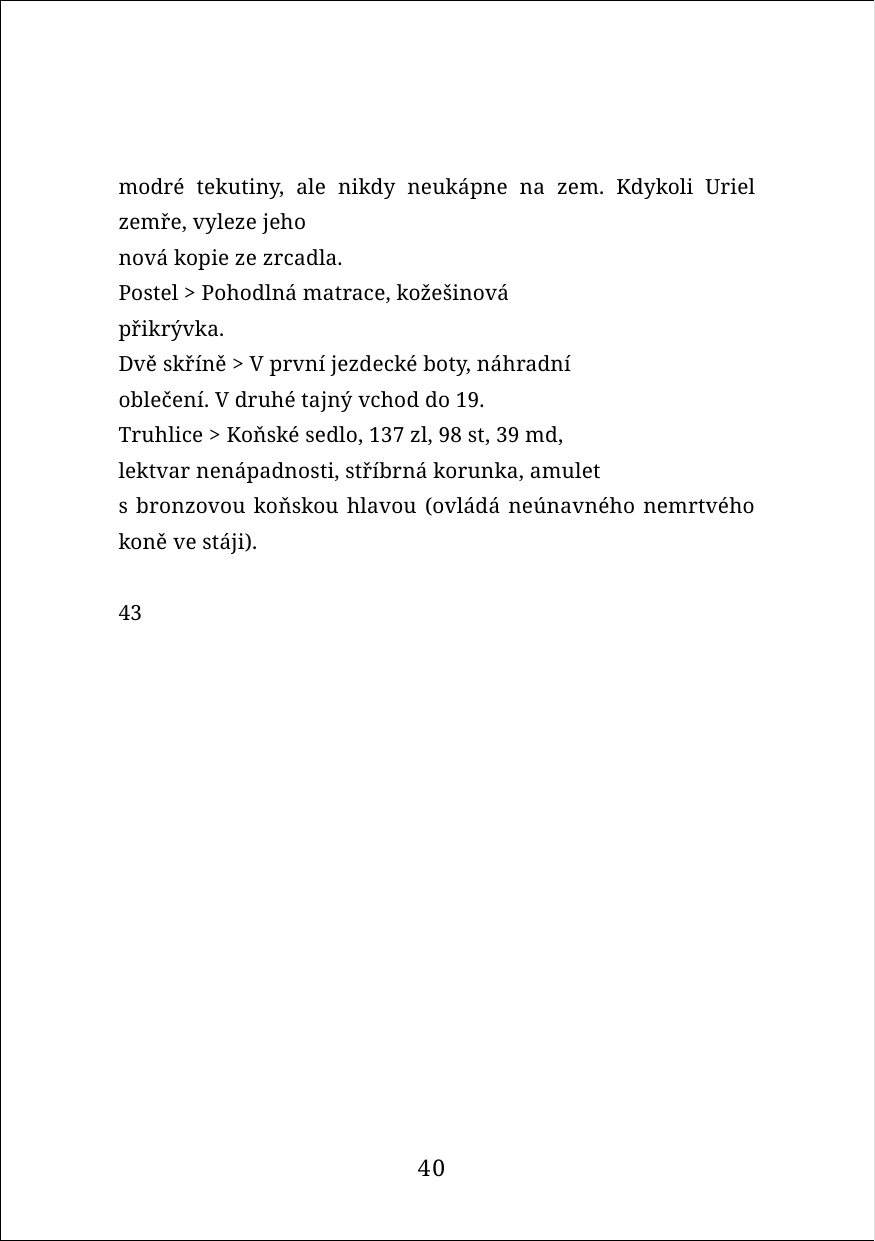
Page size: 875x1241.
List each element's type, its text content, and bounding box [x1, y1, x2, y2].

text modré tekutiny, ale nikdy neukápne na zem. Kdykoli Uriel zemře, vyleze jeho nová kopie ze zrcadla. Postel > Pohodlná matrace, kožešinová přikrývka. Dvě skříně > V první jezdecké boty, náhradní oblečení. V druhé tajný vchod do 19. Truhlice > Koňské sedlo, 137 zl, 98 st, 39 md, lektvar nenápadnosti, stříbrná korunka, amulet s bronzovou koňskou hlavou (ovládá neúnavného nemrtvého koně ve stáji). 43 [118, 172, 756, 697]
